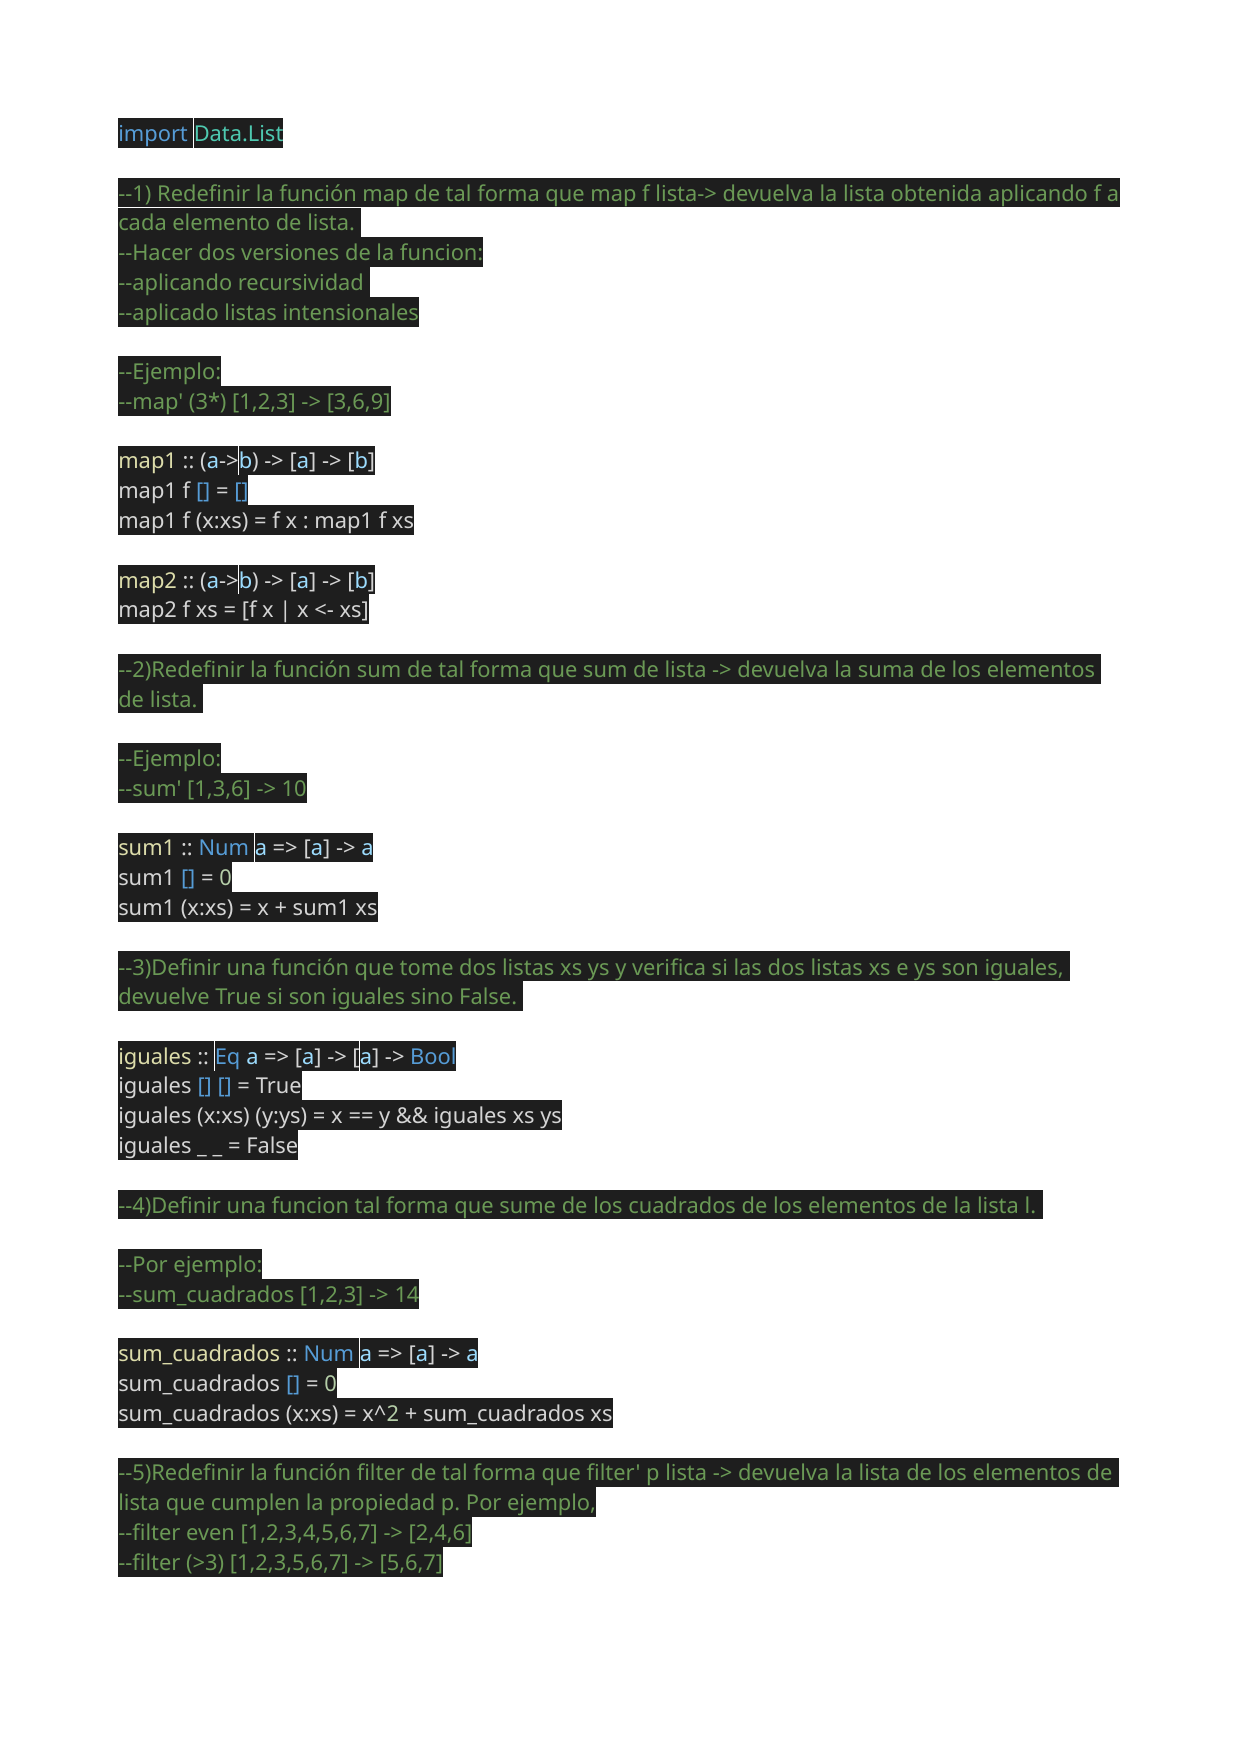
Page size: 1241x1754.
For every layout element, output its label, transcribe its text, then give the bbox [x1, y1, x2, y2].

text map1 :: (a->b) -> [a] -> [b] [118, 446, 1122, 475]
text --2)Redefinir la función sum de tal forma que sum de lista -> devuelva la suma de los elementos de lista. [118, 654, 1122, 713]
text sum_cuadrados :: Num a => [a] -> a [118, 1338, 1122, 1368]
text sum1 :: Num a => [a] -> a [118, 832, 1122, 862]
text sum_cuadrados [] = 0 [118, 1368, 1122, 1398]
text iguales _ _ = False [118, 1130, 1122, 1160]
text --Hacer dos versiones de la funcion: [118, 237, 1122, 267]
text iguales (x:xs) (y:ys) = x == y && iguales xs ys [118, 1100, 1122, 1130]
text --4)Definir una funcion tal forma que sume de los cuadrados de los elementos de la lista l. [118, 1189, 1122, 1219]
text --Por ejemplo: [118, 1249, 1122, 1279]
text iguales :: Eq a => [a] -> [a] -> Bool [118, 1041, 1122, 1071]
text sum_cuadrados (x:xs) = x^2 + sum_cuadrados xs [118, 1398, 1122, 1428]
text --1) Redefinir la función map de tal forma que map f lista-> devuelva la lista obtenida aplicando f a cada elemento de lista. [118, 178, 1122, 237]
text --filter even [1,2,3,4,5,6,7] -> [2,4,6] [118, 1517, 1122, 1547]
text sum1 (x:xs) = x + sum1 xs [118, 892, 1122, 922]
text map1 f [] = [] [118, 475, 1122, 505]
text map2 f xs = [f x | x <- xs] [118, 594, 1122, 624]
text iguales [] [] = True [118, 1071, 1122, 1100]
text sum1 [] = 0 [118, 862, 1122, 892]
text --5)Redefinir la función filter de tal forma que filter' p lista -> devuelva la lista de los elementos de lista que cumplen la propiedad p. Por ejemplo, [118, 1457, 1122, 1517]
text --filter (>3) [1,2,3,5,6,7] -> [5,6,7] [118, 1547, 1122, 1577]
text --aplicando recursividad [118, 267, 1122, 297]
text --aplicado listas intensionales [118, 297, 1122, 327]
text import Data.List [118, 118, 1122, 148]
text map2 :: (a->b) -> [a] -> [b] [118, 564, 1122, 594]
text --Ejemplo: [118, 356, 1122, 386]
text --sum' [1,3,6] -> 10 [118, 773, 1122, 803]
text --3)Definir una función que tome dos listas xs ys y verifica si las dos listas xs e ys son iguales, devuelve True si son iguales sino False. [118, 951, 1122, 1011]
text --Ejemplo: [118, 743, 1122, 773]
text map1 f (x:xs) = f x : map1 f xs [118, 505, 1122, 535]
text --map' (3*) [1,2,3] -> [3,6,9] [118, 386, 1122, 416]
text --sum_cuadrados [1,2,3] -> 14 [118, 1279, 1122, 1309]
